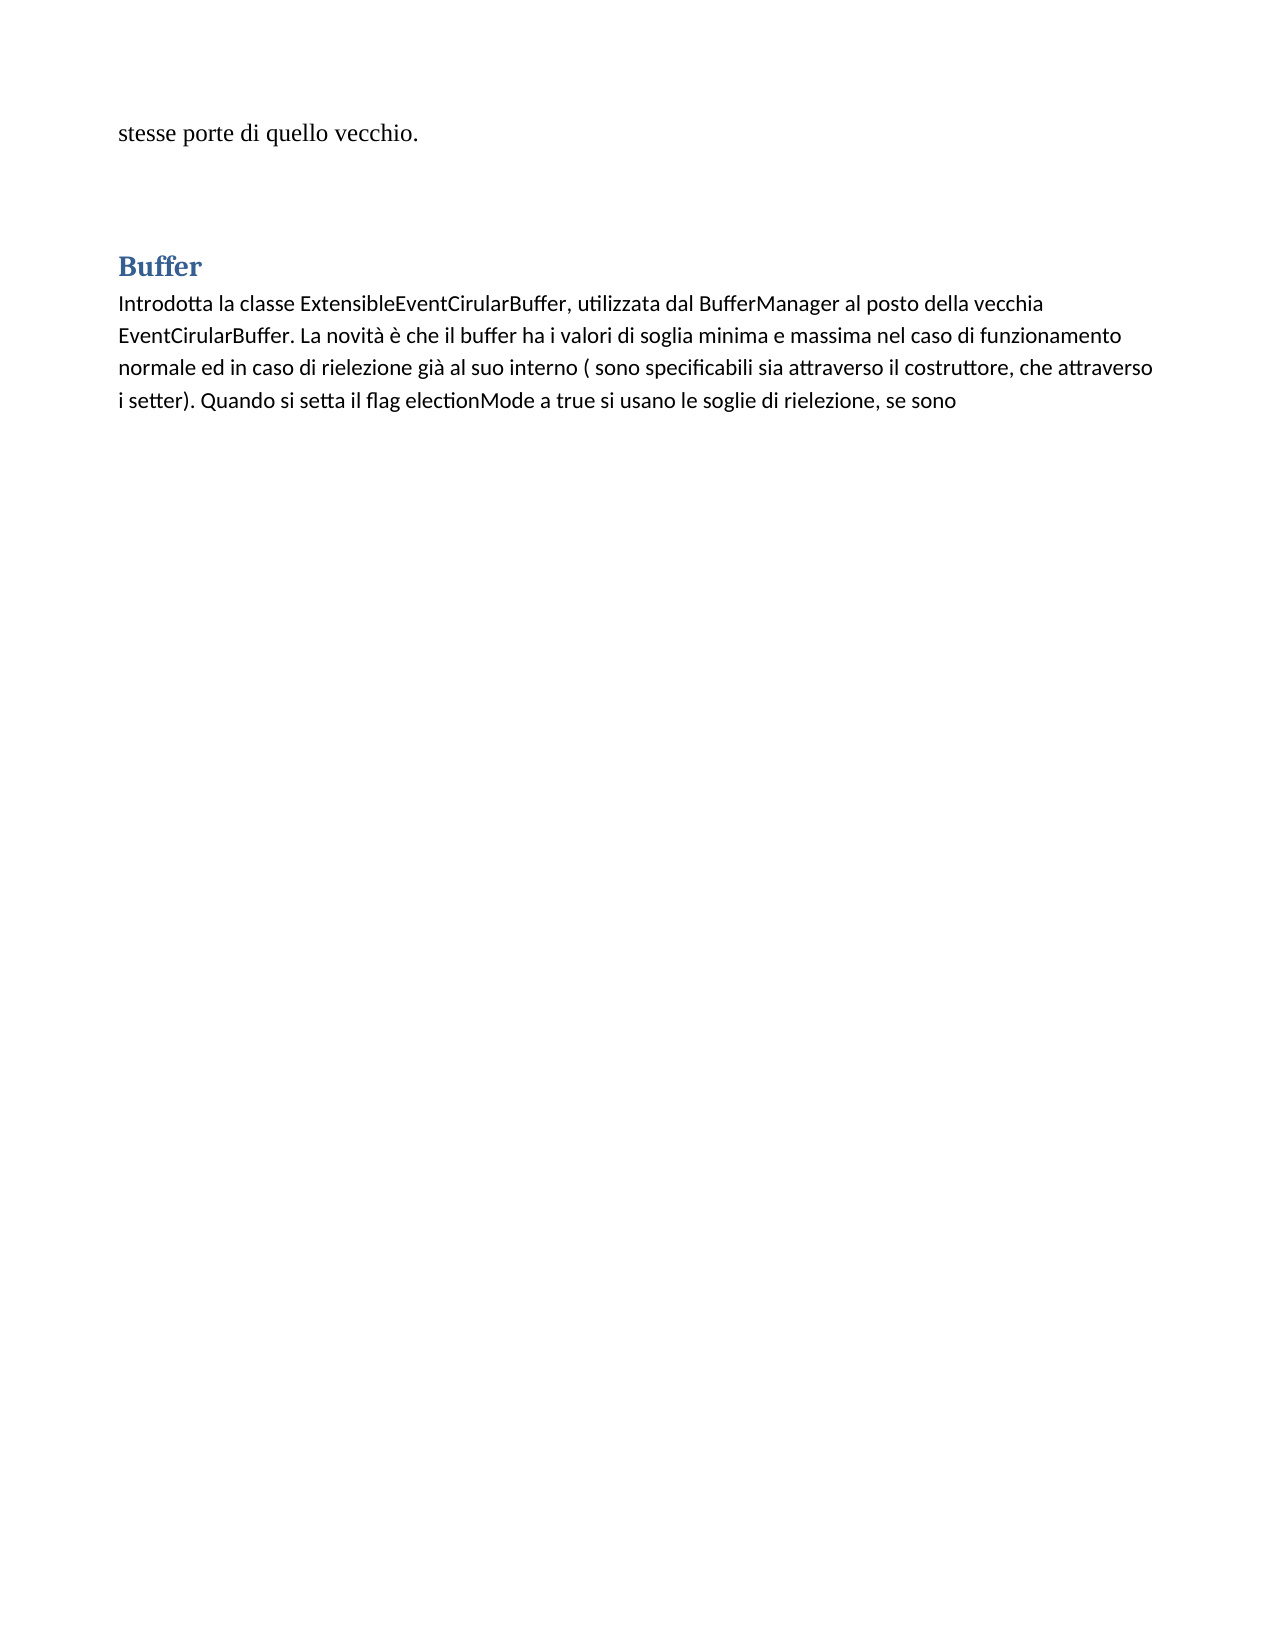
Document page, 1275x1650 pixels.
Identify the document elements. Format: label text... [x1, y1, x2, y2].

subtitle Buffer [118, 251, 1157, 284]
text Introdotta la classe ExtensibleEventCirularBuffer, utilizzata dal BufferManager al posto della vecchia EventCirularBuffer. La novità è che il buffer ha i valori di soglia minima e massima nel caso di funzionamento normale ed in caso di rielezione già al suo interno ( sono specificabili sia attraverso il costruttore, che attraverso i setter). Quando si setta il flag electionMode a true si usano le soglie di rielezione, se sono [118, 289, 1157, 414]
text stesse porte di quello vecchio. [118, 118, 1157, 147]
